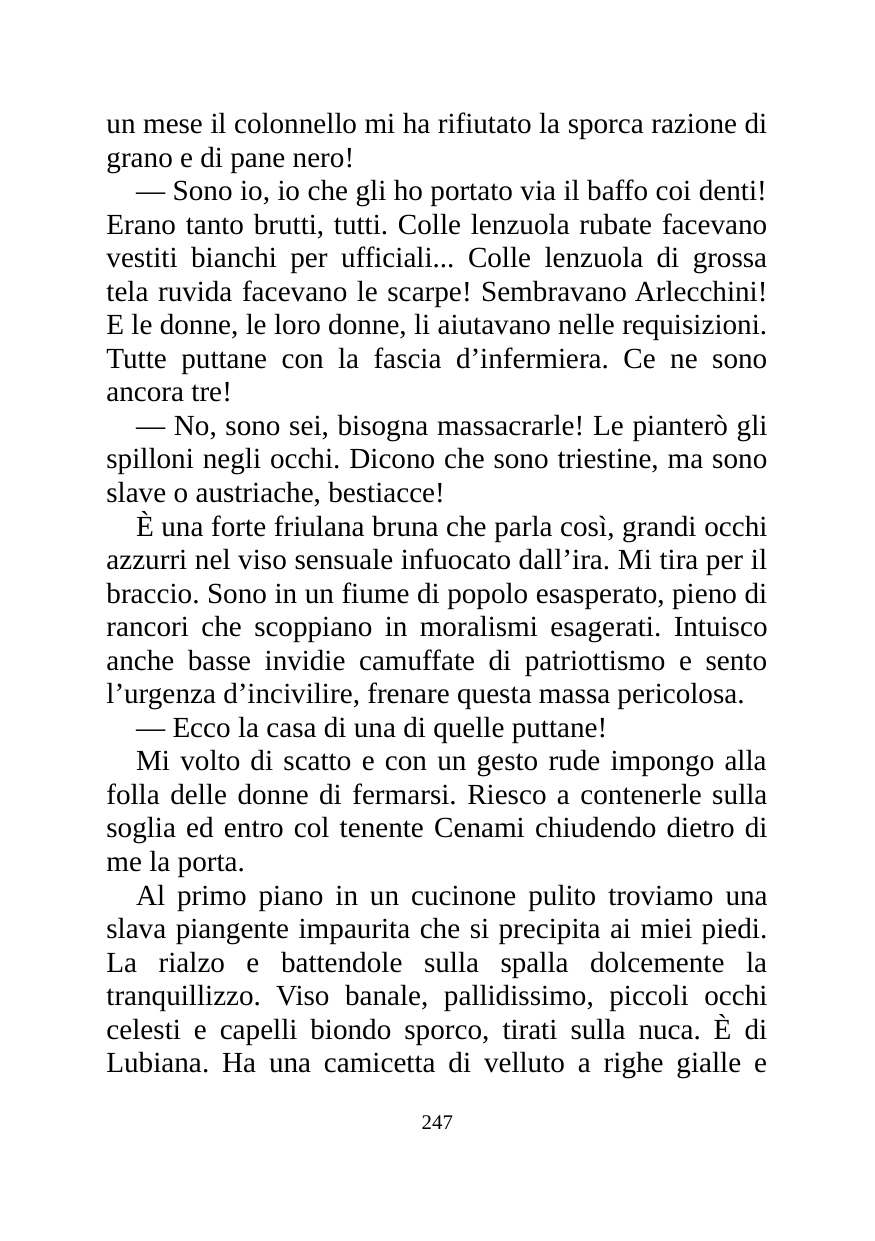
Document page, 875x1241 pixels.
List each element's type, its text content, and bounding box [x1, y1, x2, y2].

text un mese il colonnello mi ha rifiutato la sporca razione di grano e di pane nero! [106, 106, 768, 173]
text — Ecco la casa di una di quelle puttane! [106, 710, 768, 743]
text È una forte friulana bruna che parla così, grandi occhi azzurri nel viso sensuale infuocato dall’ira. Mi tira per il braccio. Sono in un fiume di popolo esasperato, pieno di rancori che scoppiano in moralismi esagerati. Intuisco anche basse invidie camuffate di patriottismo e sento l’urgenza d’incivilire, frenare questa massa pericolosa. [106, 509, 768, 710]
text — Sono io, io che gli ho portato via il baffo coi denti! Erano tanto brutti, tutti. Colle lenzuola rubate facevano vestiti bianchi per ufficiali... Colle lenzuola di grossa tela ruvida facevano le scarpe! Sembravano Arlecchini! E le donne, le loro donne, li aiutavano nelle requisizioni. Tutte puttane con la fascia d’infermiera. Ce ne sono ancora tre! [106, 173, 768, 408]
text Mi volto di scatto e con un gesto rude impongo alla folla delle donne di fermarsi. Riesco a contenerle sulla soglia ed entro col tenente Cenami chiudendo dietro di me la porta. [106, 743, 768, 878]
text Al primo piano in un cucinone pulito troviamo una slava piangente impaurita che si precipita ai miei piedi. La rialzo e battendole sulla spalla dolcemente la tranquillizzo. Viso banale, pallidissimo, piccoli occhi celesti e capelli biondo sporco, tirati sulla nuca. È di Lubiana. Ha una camicetta di velluto a righe gialle e [106, 878, 768, 1079]
text — No, sono sei, bisogna massacrarle! Le pianterò gli spilloni negli occhi. Dicono che sono triestine, ma sono slave o austriache, bestiacce! [106, 408, 768, 509]
